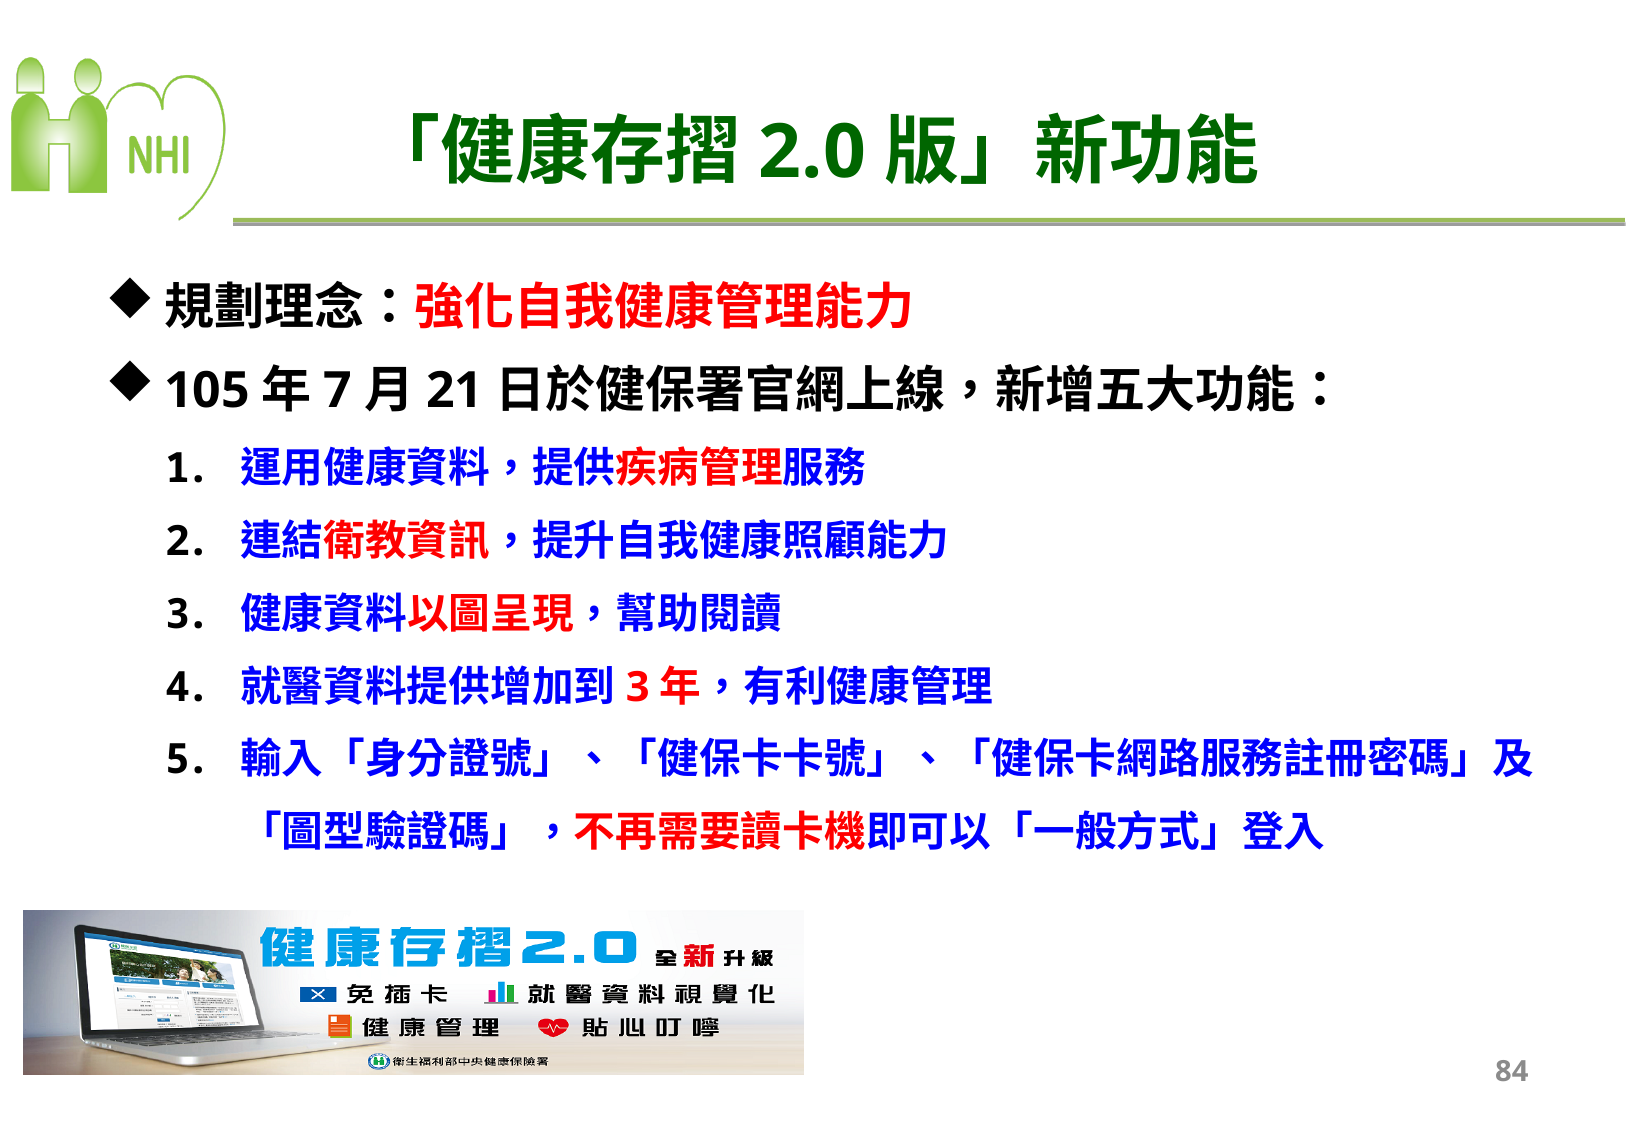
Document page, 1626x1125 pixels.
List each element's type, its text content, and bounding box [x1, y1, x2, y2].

picture [0, 42, 233, 233]
slide_number [1164, 1042, 1544, 1103]
text_box 規劃理念：強化自我健康管理能力 105年7月21日於健保署官網上線，新增五大功能： 運用健康資料，提供疾病管理服務 連結衛教資訊，提升自我健康照顧能力 健康資料以圖呈現，幫助閱讀 就醫資料提供增加到3年，有利健康管理 輸入「身分證號」、「健保卡卡號」、「健保卡網路服務註冊密碼」及「圖型驗證碼」，不再需要讀卡機即可以「一般方式」登入 [90, 243, 1595, 991]
text_box 「健康存摺2.0版」新功能 [81, 87, 1544, 208]
picture [23, 910, 804, 1075]
